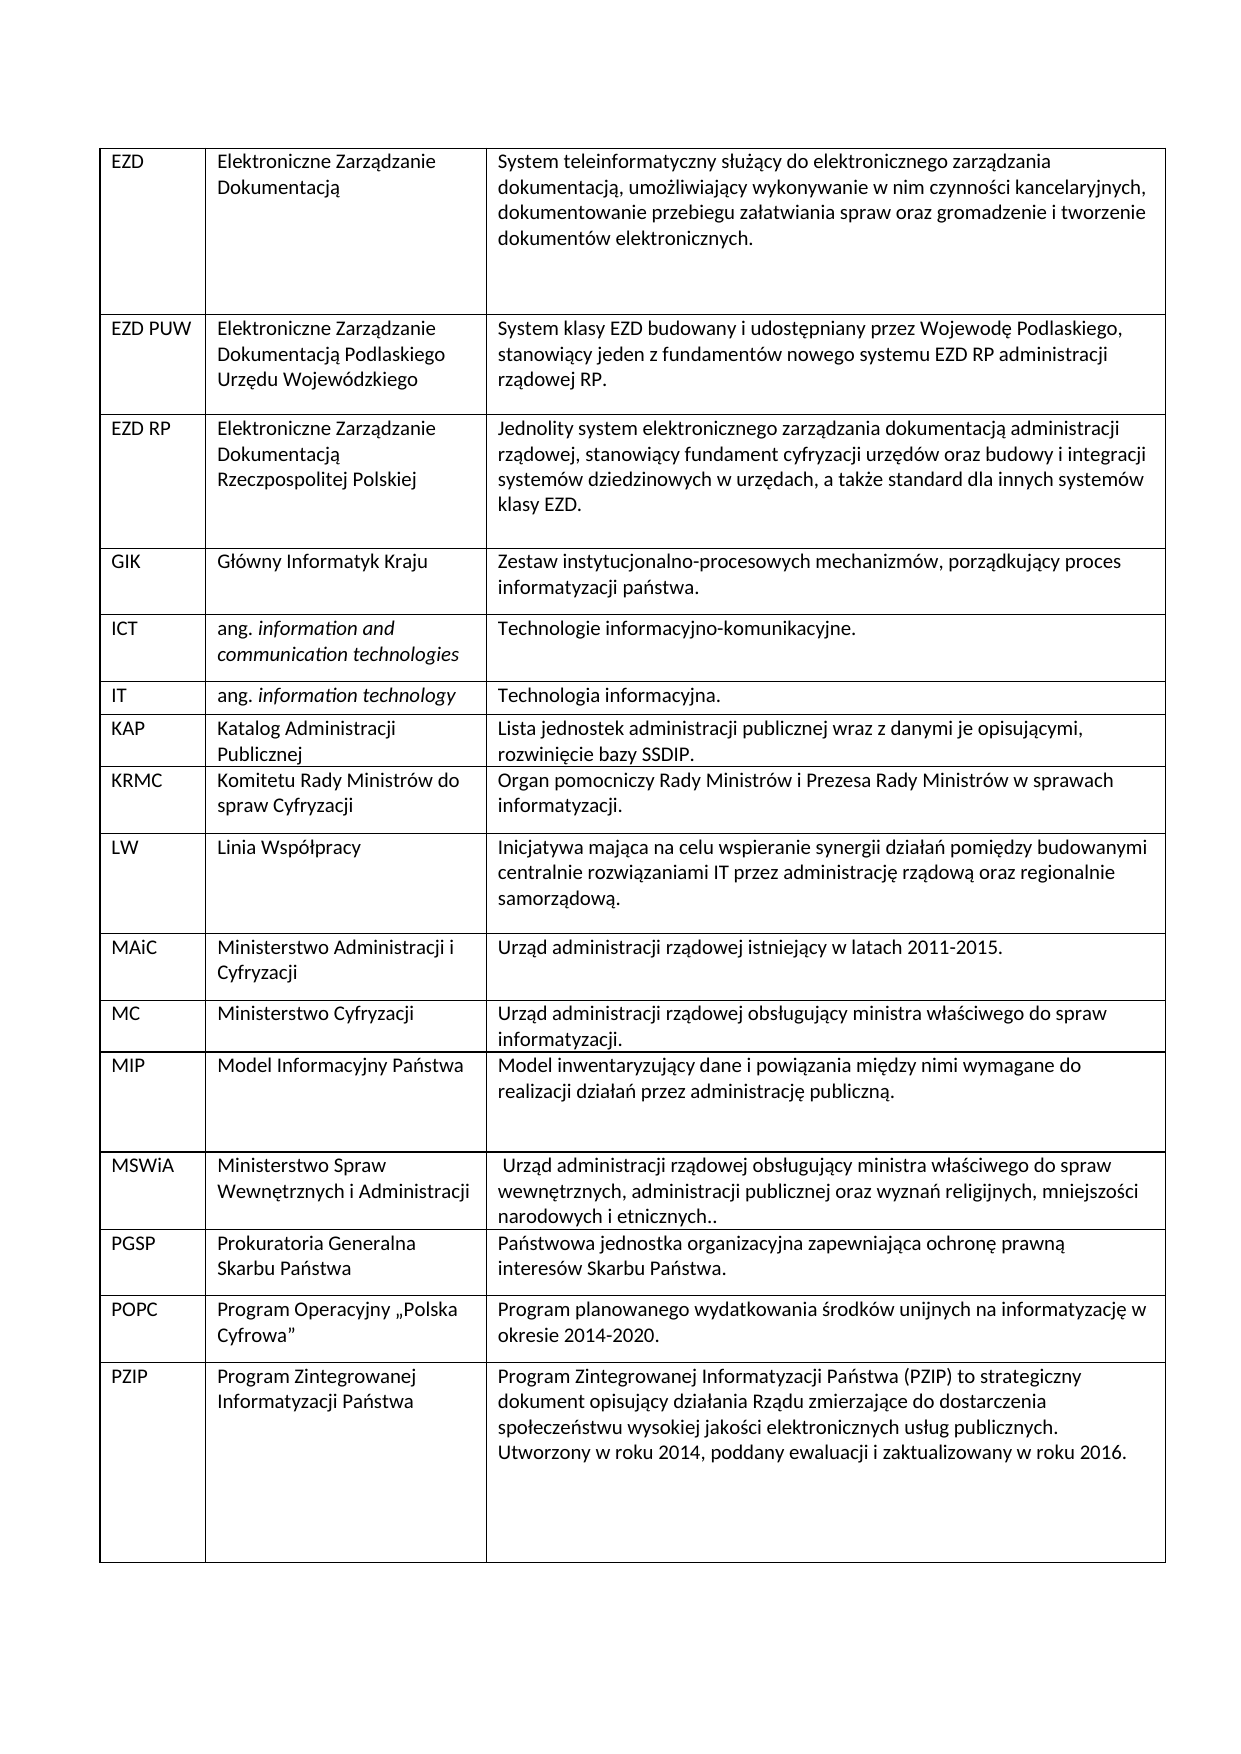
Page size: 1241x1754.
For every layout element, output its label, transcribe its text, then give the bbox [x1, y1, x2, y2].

table_cell Program planowanego wydatkowania środków unijnych na informatyzację w okresie 2014-2020. [487, 1296, 1165, 1362]
table_cell PGSP [101, 1230, 205, 1295]
table_cell Urząd administracji rządowej obsługujący ministra właściwego do spraw wewnętrznych, administracji publicznej oraz wyznań religijnych, mniejszości narodowych i etnicznych.. [487, 1153, 1165, 1229]
table_cell MC [101, 1001, 205, 1051]
table_cell Urząd administracji rządowej obsługujący ministra właściwego do spraw informatyzacji. [487, 1001, 1165, 1051]
table_cell Technologie informacyjno-komunikacyjne. [487, 615, 1165, 681]
table_cell Program Operacyjny „Polska Cyfrowa” [206, 1296, 486, 1362]
table_cell IT [101, 682, 205, 714]
table_cell Katalog Administracji Publicznej [206, 715, 486, 766]
table_cell ang. information technology [206, 682, 486, 714]
table_cell Elektroniczne Zarządzanie Dokumentacją Podlaskiego Urzędu Wojewódzkiego [206, 315, 486, 414]
table_cell GIK [101, 549, 205, 614]
table_cell Ministerstwo Administracji i Cyfryzacji [206, 934, 486, 999]
table_cell EZD [101, 149, 205, 314]
table_cell Inicjatywa mająca na celu wspieranie synergii działań pomiędzy budowanymi centralnie rozwiązaniami IT przez administrację rządową oraz regionalnie samorządową. [487, 834, 1165, 933]
table_cell Prokuratoria Generalna Skarbu Państwa [206, 1230, 486, 1295]
table_cell Program Zintegrowanej Informatyzacji Państwa [206, 1363, 486, 1562]
table_cell Elektroniczne Zarządzanie Dokumentacją Rzeczpospolitej Polskiej [206, 415, 486, 548]
table_cell Komitetu Rady Ministrów do spraw Cyfryzacji [206, 767, 486, 833]
table_cell MSWiA [101, 1153, 205, 1229]
table_cell EZD RP [101, 415, 205, 548]
table_cell Jednolity system elektronicznego zarządzania dokumentacją administracji rządowej, stanowiący fundament cyfryzacji urzędów oraz budowy i integracji systemów dziedzinowych w urzędach, a także standard dla innych systemów klasy EZD. [487, 415, 1165, 548]
table_cell Ministerstwo Spraw Wewnętrznych i Administracji [206, 1153, 486, 1229]
table_cell Linia Współpracy [206, 834, 486, 933]
table_cell Główny Informatyk Kraju [206, 549, 486, 614]
table_cell Model inwentaryzujący dane i powiązania między nimi wymagane do realizacji działań przez administrację publiczną. [487, 1053, 1165, 1151]
table_cell LW [101, 834, 205, 933]
table_cell Lista jednostek administracji publicznej wraz z danymi je opisującymi, rozwinięcie bazy SSDIP. [487, 715, 1165, 766]
table_cell POPC [101, 1296, 205, 1362]
table_cell KRMC [101, 767, 205, 833]
table_cell Zestaw instytucjonalno-procesowych mechanizmów, porządkujący proces informatyzacji państwa. [487, 549, 1165, 614]
table_cell MIP [101, 1053, 205, 1151]
table_cell Technologia informacyjna. [487, 682, 1165, 714]
table_cell Model Informacyjny Państwa [206, 1053, 486, 1151]
table_cell Urząd administracji rządowej istniejący w latach 2011-2015. [487, 934, 1165, 999]
table_cell Elektroniczne Zarządzanie Dokumentacją [206, 149, 486, 314]
table_cell System teleinformatyczny służący do elektronicznego zarządzania dokumentacją, umożliwiający wykonywanie w nim czynności kancelaryjnych, dokumentowanie przebiegu załatwiania spraw oraz gromadzenie i tworzenie dokumentów elektronicznych. [487, 149, 1165, 314]
table_cell KAP [101, 715, 205, 766]
table_cell Program Zintegrowanej Informatyzacji Państwa (PZIP) to strategiczny dokument opisujący działania Rządu zmierzające do dostarczenia społeczeństwu wysokiej jakości elektronicznych usług publicznych. Utworzony w roku 2014, poddany ewaluacji i zaktualizowany w roku 2016. [487, 1363, 1165, 1562]
table_cell Państwowa jednostka organizacyjna zapewniająca ochronę prawną interesów Skarbu Państwa. [487, 1230, 1165, 1295]
table_cell System klasy EZD budowany i udostępniany przez Wojewodę Podlaskiego, stanowiący jeden z fundamentów nowego systemu EZD RP administracji rządowej RP. [487, 315, 1165, 414]
table_cell MAiC [101, 934, 205, 999]
table_cell Organ pomocniczy Rady Ministrów i Prezesa Rady Ministrów w sprawach informatyzacji. [487, 767, 1165, 833]
table_cell PZIP [101, 1363, 205, 1562]
table_cell ang. information and communication technologies [206, 615, 486, 681]
table_cell EZD PUW [101, 315, 205, 414]
table_cell Ministerstwo Cyfryzacji [206, 1001, 486, 1051]
table_cell ICT [101, 615, 205, 681]
